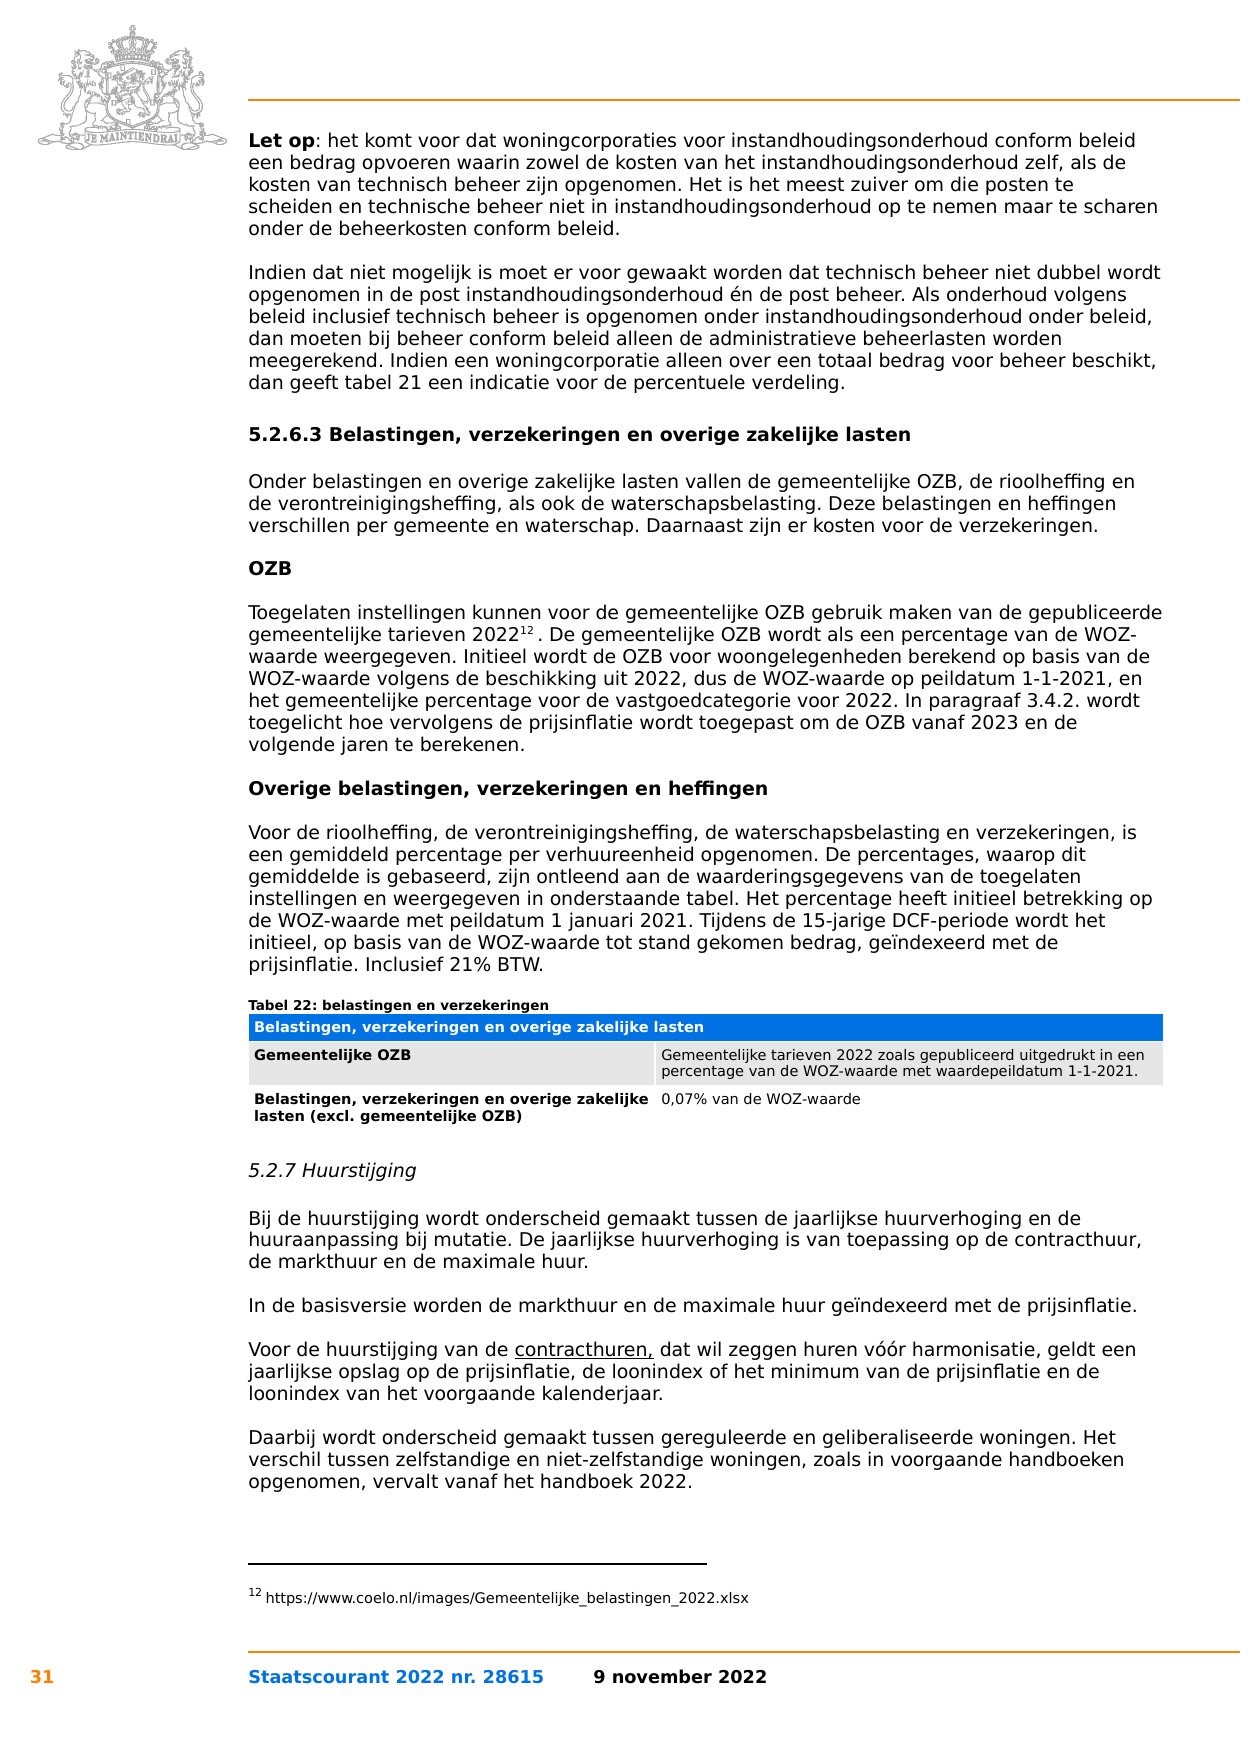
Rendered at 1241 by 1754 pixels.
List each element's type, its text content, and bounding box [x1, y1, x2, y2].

text Let op: het komt voor dat woningcorporaties voor instandhoudingsonderhoud conform beleid een bedrag opvoeren waarin zowel de kosten van het instandhoudingsonderhoud zelf, als de kosten van technisch beheer zijn opgenomen. Het is het meest zuiver om die posten te scheiden en technische beheer niet in instandhoudingsonderhoud op te nemen maar te scharen onder de beheerkosten conform beleid. [248, 130, 1163, 240]
table_cell Belastingen, verzekeringen en overige zakelijke lasten [249, 1014, 1163, 1041]
table_header Tabel 22: belastingen en verzekeringen [248, 998, 1163, 1013]
table_cell Gemeentelijke tarieven 2022 zoals gepubliceerd uitgedrukt in een percentage van de WOZ-waarde met waardepeildatum 1-1-2021. [656, 1042, 1163, 1085]
text https://www.coelo.nl/images/Gemeentelijke_belastingen_2022.xlsx [248, 1586, 1163, 1608]
text Bij de huurstijging wordt onderscheid gemaakt tussen de jaarlijkse huurverhoging en de huuraanpassing bij mutatie. De jaarlijkse huurverhoging is van toepassing op de contracthuur, de markthuur en de maximale huur. [248, 1207, 1163, 1273]
picture [38, 25, 227, 150]
table_cell Gemeentelijke OZB [249, 1042, 654, 1085]
table_cell Belastingen, verzekeringen en overige zakelijke lasten (excl. gemeentelijke OZB) [249, 1086, 654, 1129]
text Voor de huurstijging van de contracthuren, dat wil zeggen huren vóór harmonisatie, geldt een jaarlijkse opslag op de prijsinflatie, de loonindex of het minimum van de prijsinflatie en de loonindex van het voorgaande kalenderjaar. [248, 1339, 1163, 1405]
subtitle 5.2.7 Huurstijging [248, 1160, 1163, 1182]
table_cell 0,07% van de WOZ-waarde [656, 1086, 1163, 1129]
text Daarbij wordt onderscheid gemaakt tussen gereguleerde en geliberaliseerde woningen. Het verschil tussen zelfstandige en niet-zelfstandige woningen, zoals in voorgaande handboeken opgenomen, vervalt vanaf het handboek 2022. [248, 1427, 1163, 1493]
subtitle 5.2.6.3 Belastingen, verzekeringen en overige zakelijke lasten [248, 423, 1163, 446]
text In de basisversie worden de markthuur en de maximale huur geïndexeerd met de prijsinflatie. [248, 1295, 1163, 1317]
subtitle OZB [248, 558, 1163, 580]
text Voor de rioolheffing, de verontreinigingsheffing, de waterschapsbelasting en verzekeringen, is een gemiddeld percentage per verhuureenheid opgenomen. De percentages, waarop dit gemiddelde is gebaseerd, zijn ontleend aan de waarderingsgegevens van de toegelaten instellingen en weergegeven in onderstaande tabel. Het percentage heeft initieel betrekking op de WOZ-waarde met peildatum 1 januari 2021. Tijdens de 15-jarige DCF-periode wordt het initieel, op basis van de WOZ-waarde tot stand gekomen bedrag, geïndexeerd met de prijsinflatie. Inclusief 21% BTW. [248, 822, 1163, 976]
subtitle Overige belastingen, verzekeringen en heffingen [248, 778, 1163, 800]
text Onder belastingen en overige zakelijke lasten vallen de gemeentelijke OZB, de rioolheffing en de verontreinigingsheffing, als ook de waterschapsbelasting. Deze belastingen en heffingen verschillen per gemeente en waterschap. Daarnaast zijn er kosten voor de verzekeringen. [248, 471, 1163, 536]
text Toegelaten instellingen kunnen voor de gemeentelijke OZB gebruik maken van de gepubliceerde gemeentelijke tarieven 2022. De gemeentelijke OZB wordt als een percentage van de WOZ-waarde weergegeven. Initieel wordt de OZB voor woongelegenheden berekend op basis van de WOZ-waarde volgens de beschikking uit 2022, dus de WOZ-waarde op peildatum 1-1-2021, en het gemeentelijke percentage voor de vastgoedcategorie voor 2022. In paragraaf 3.4.2. wordt toegelicht hoe vervolgens de prijsinflatie wordt toegepast om de OZB vanaf 2023 en de volgende jaren te berekenen. [248, 602, 1163, 756]
text Indien dat niet mogelijk is moet er voor gewaakt worden dat technisch beheer niet dubbel wordt opgenomen in de post instandhoudingsonderhoud én de post beheer. Als onderhoud volgens beleid inclusief technisch beheer is opgenomen onder instandhoudingsonderhoud onder beleid, dan moeten bij beheer conform beleid alleen de administratieve beheerlasten worden meegerekend. Indien een woningcorporatie alleen over een totaal bedrag voor beheer beschikt, dan geeft tabel 21 een indicatie voor de percentuele verdeling. [248, 262, 1163, 393]
